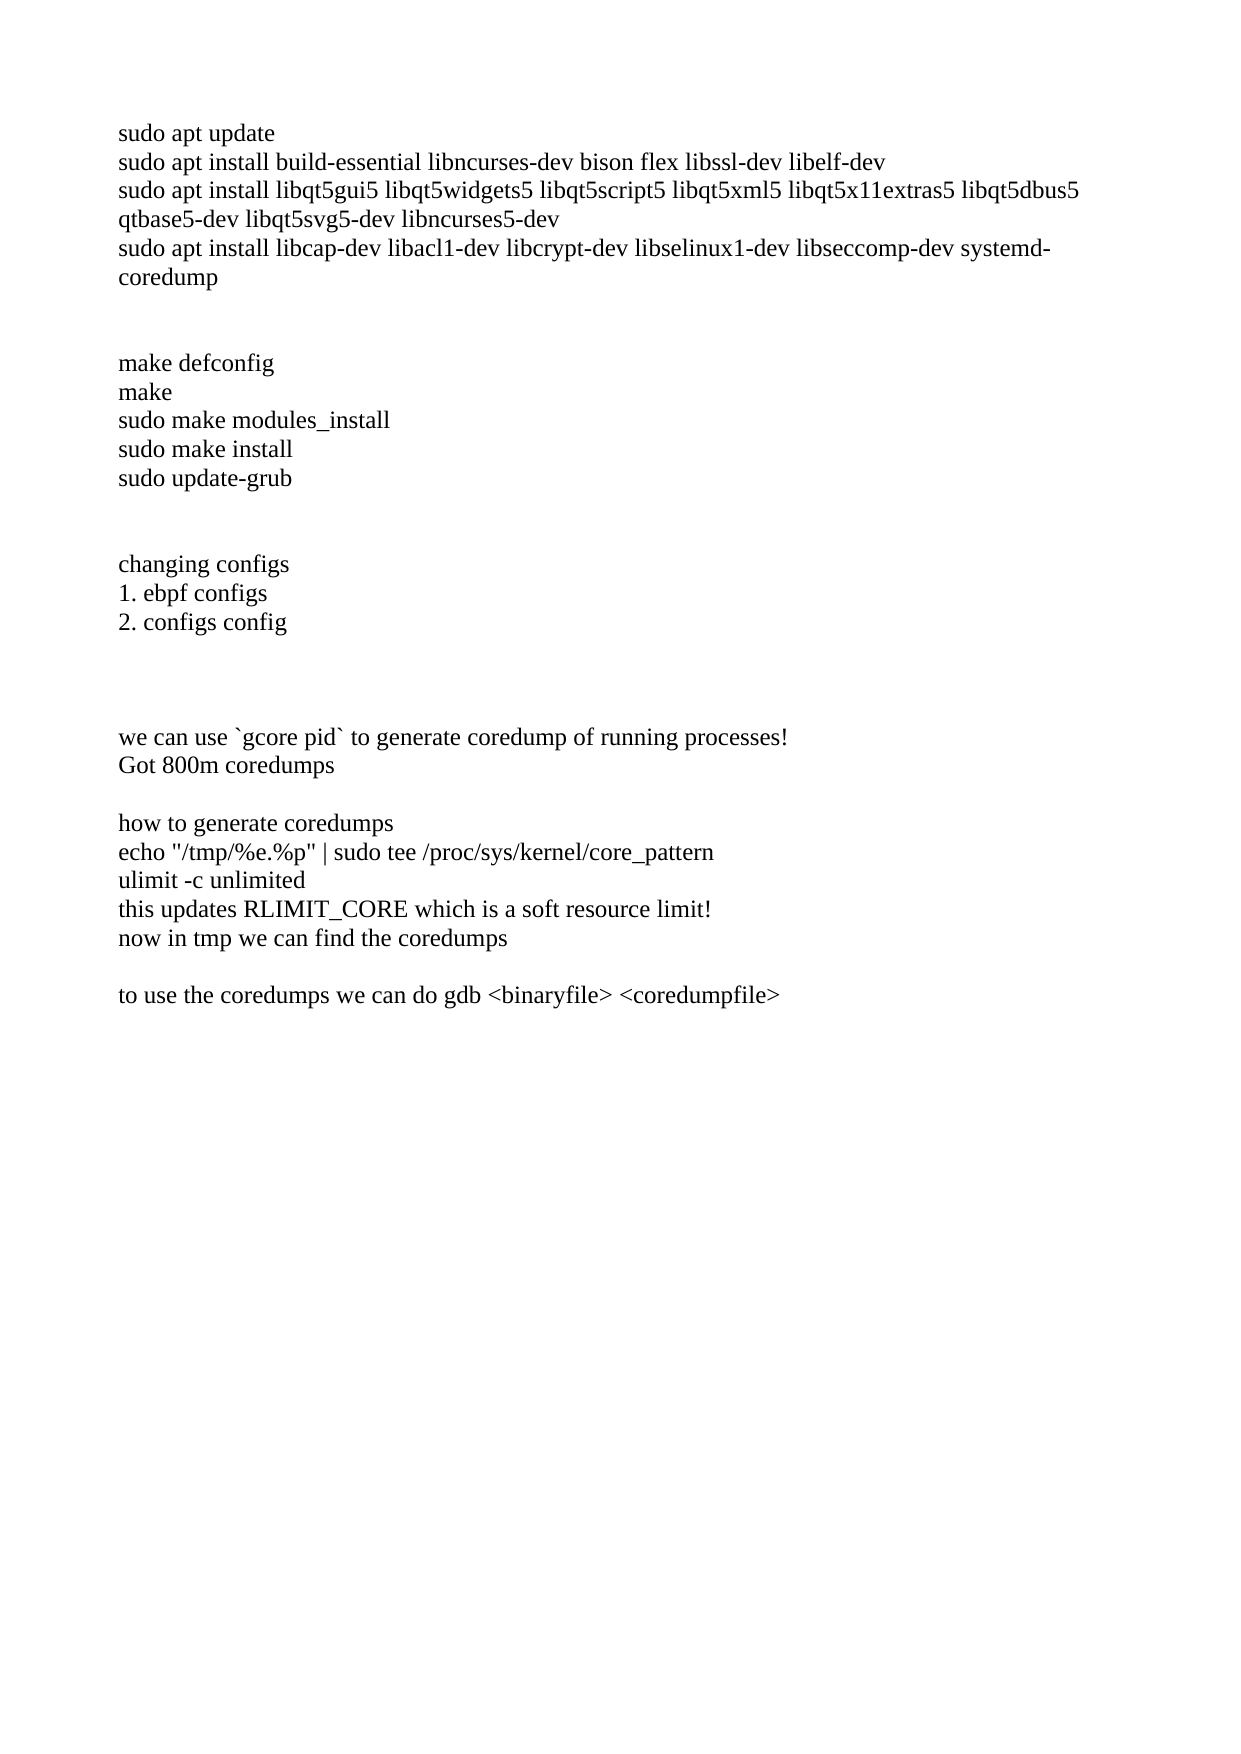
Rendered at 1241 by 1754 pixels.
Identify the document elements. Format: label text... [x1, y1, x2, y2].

text sudo apt install libcap-dev libacl1-dev libcrypt-dev libselinux1-dev libseccomp-dev systemd-coredump [118, 233, 1122, 291]
text sudo apt install libqt5gui5 libqt5widgets5 libqt5script5 libqt5xml5 libqt5x11extras5 libqt5dbus5 qtbase5-dev libqt5svg5-dev libncurses5-dev [118, 176, 1122, 233]
text make defconfig [118, 348, 1122, 377]
text to use the coredumps we can do gdb <binaryfile> <coredumpfile> [118, 981, 1122, 1009]
text now in tmp we can find the coredumps [118, 923, 1122, 952]
text we can use `gcore pid` to generate coredump of running processes! [118, 722, 1122, 751]
text sudo apt install build-essential libncurses-dev bison flex libssl-dev libelf-dev [118, 147, 1122, 176]
text changing configs [118, 549, 1122, 578]
text this updates RLIMIT_CORE which is a soft resource limit! [118, 894, 1122, 923]
text 1. ebpf configs [118, 578, 1122, 607]
text how to generate coredumps [118, 808, 1122, 837]
text ulimit -c unlimited [118, 866, 1122, 894]
text sudo update-grub [118, 463, 1122, 492]
text sudo make install [118, 434, 1122, 463]
text Got 800m coredumps [118, 751, 1122, 779]
text 2. configs config [118, 607, 1122, 636]
text sudo apt update [118, 118, 1122, 147]
text sudo make modules_install [118, 406, 1122, 434]
text echo "/tmp/%e.%p" | sudo tee /proc/sys/kernel/core_pattern [118, 837, 1122, 866]
text make [118, 377, 1122, 406]
